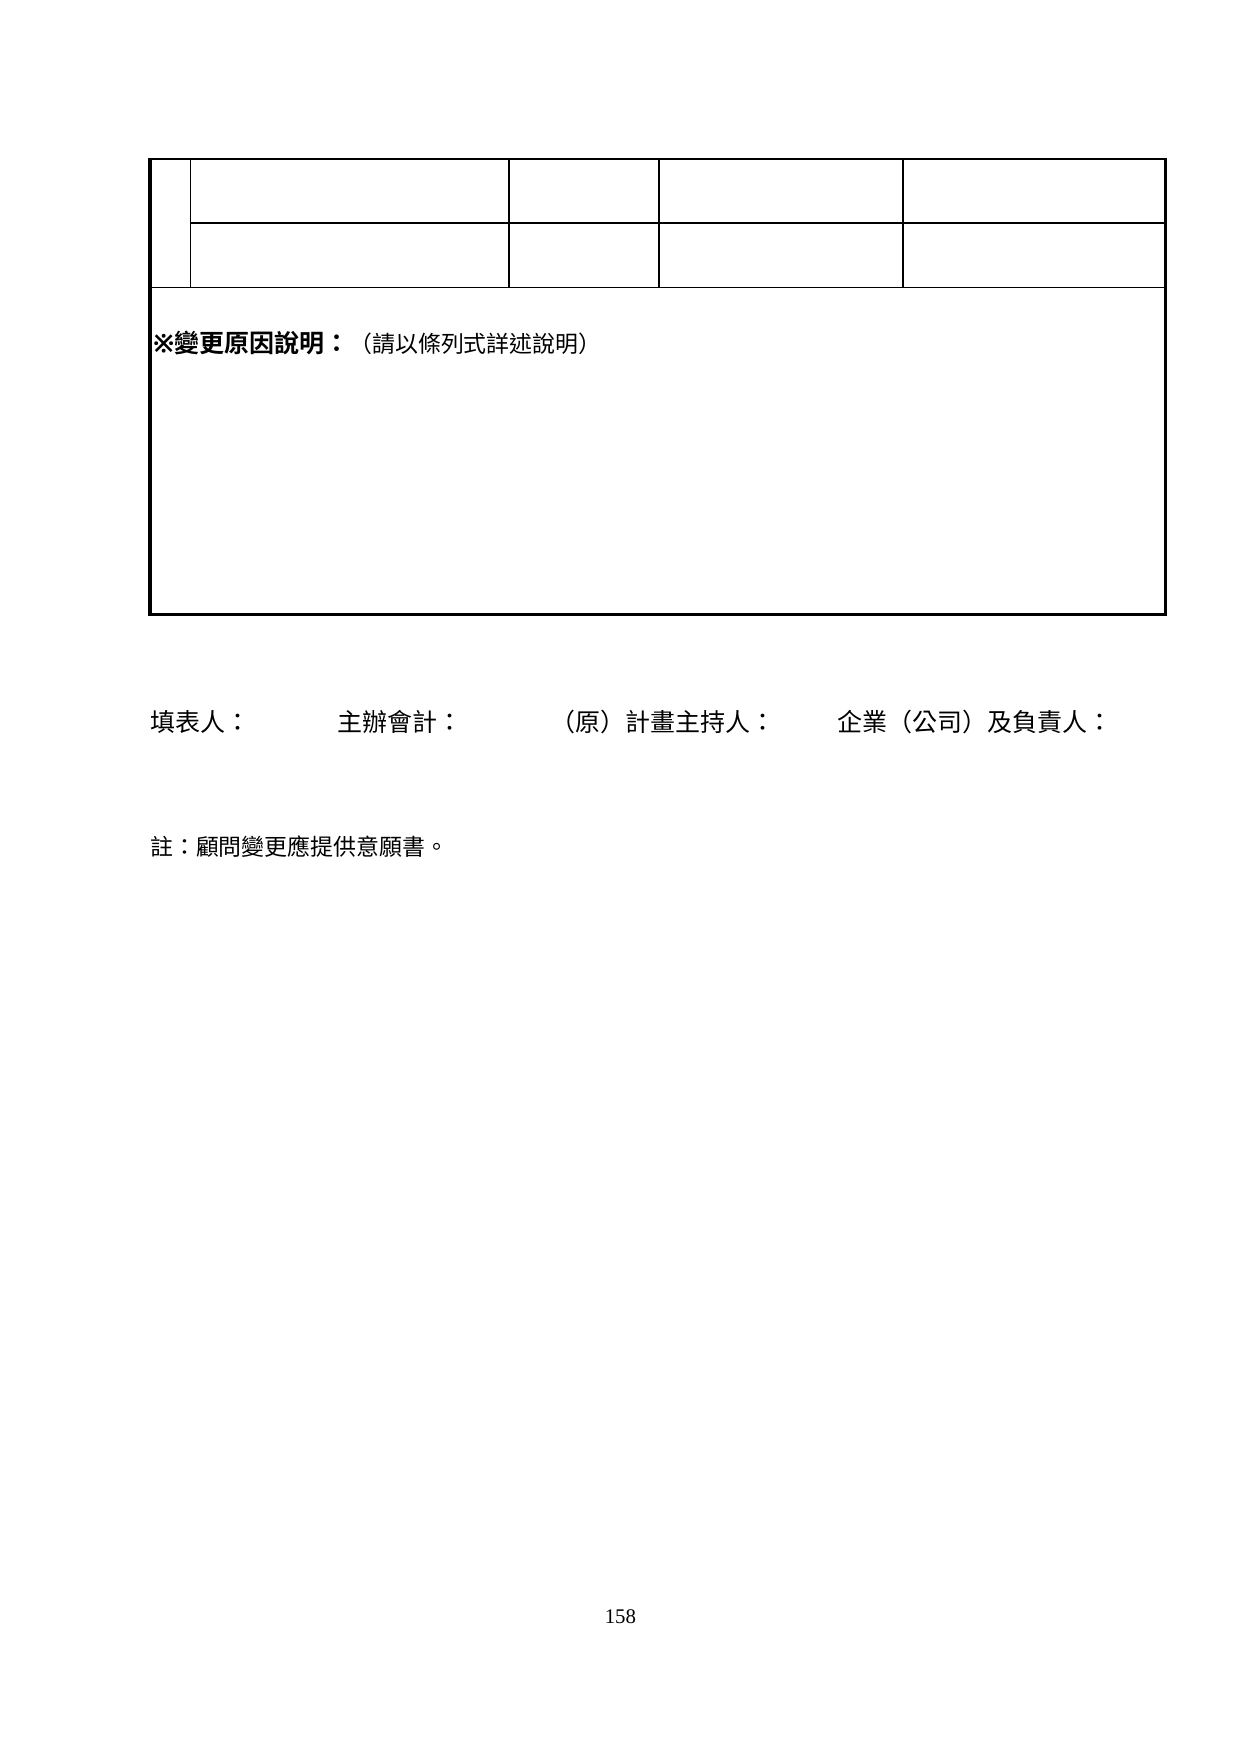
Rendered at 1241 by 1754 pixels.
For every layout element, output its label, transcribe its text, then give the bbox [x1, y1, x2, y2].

text 填表人： 主辦會計： （原）計畫主持人： 企業（公司）及負責人： [150, 678, 1090, 741]
table_cell [660, 160, 902, 222]
table_cell [510, 224, 658, 286]
table_cell [904, 224, 1164, 286]
table_cell ※變更原因說明：（請以條列式詳述說明） [152, 288, 1164, 613]
table_cell [660, 224, 902, 286]
table_cell [510, 160, 658, 222]
table_cell [152, 160, 190, 286]
text 註：顧問變更應提供意願書。 [150, 803, 1090, 866]
table_cell [191, 160, 508, 222]
table_cell [904, 160, 1164, 222]
table_cell [191, 224, 508, 286]
